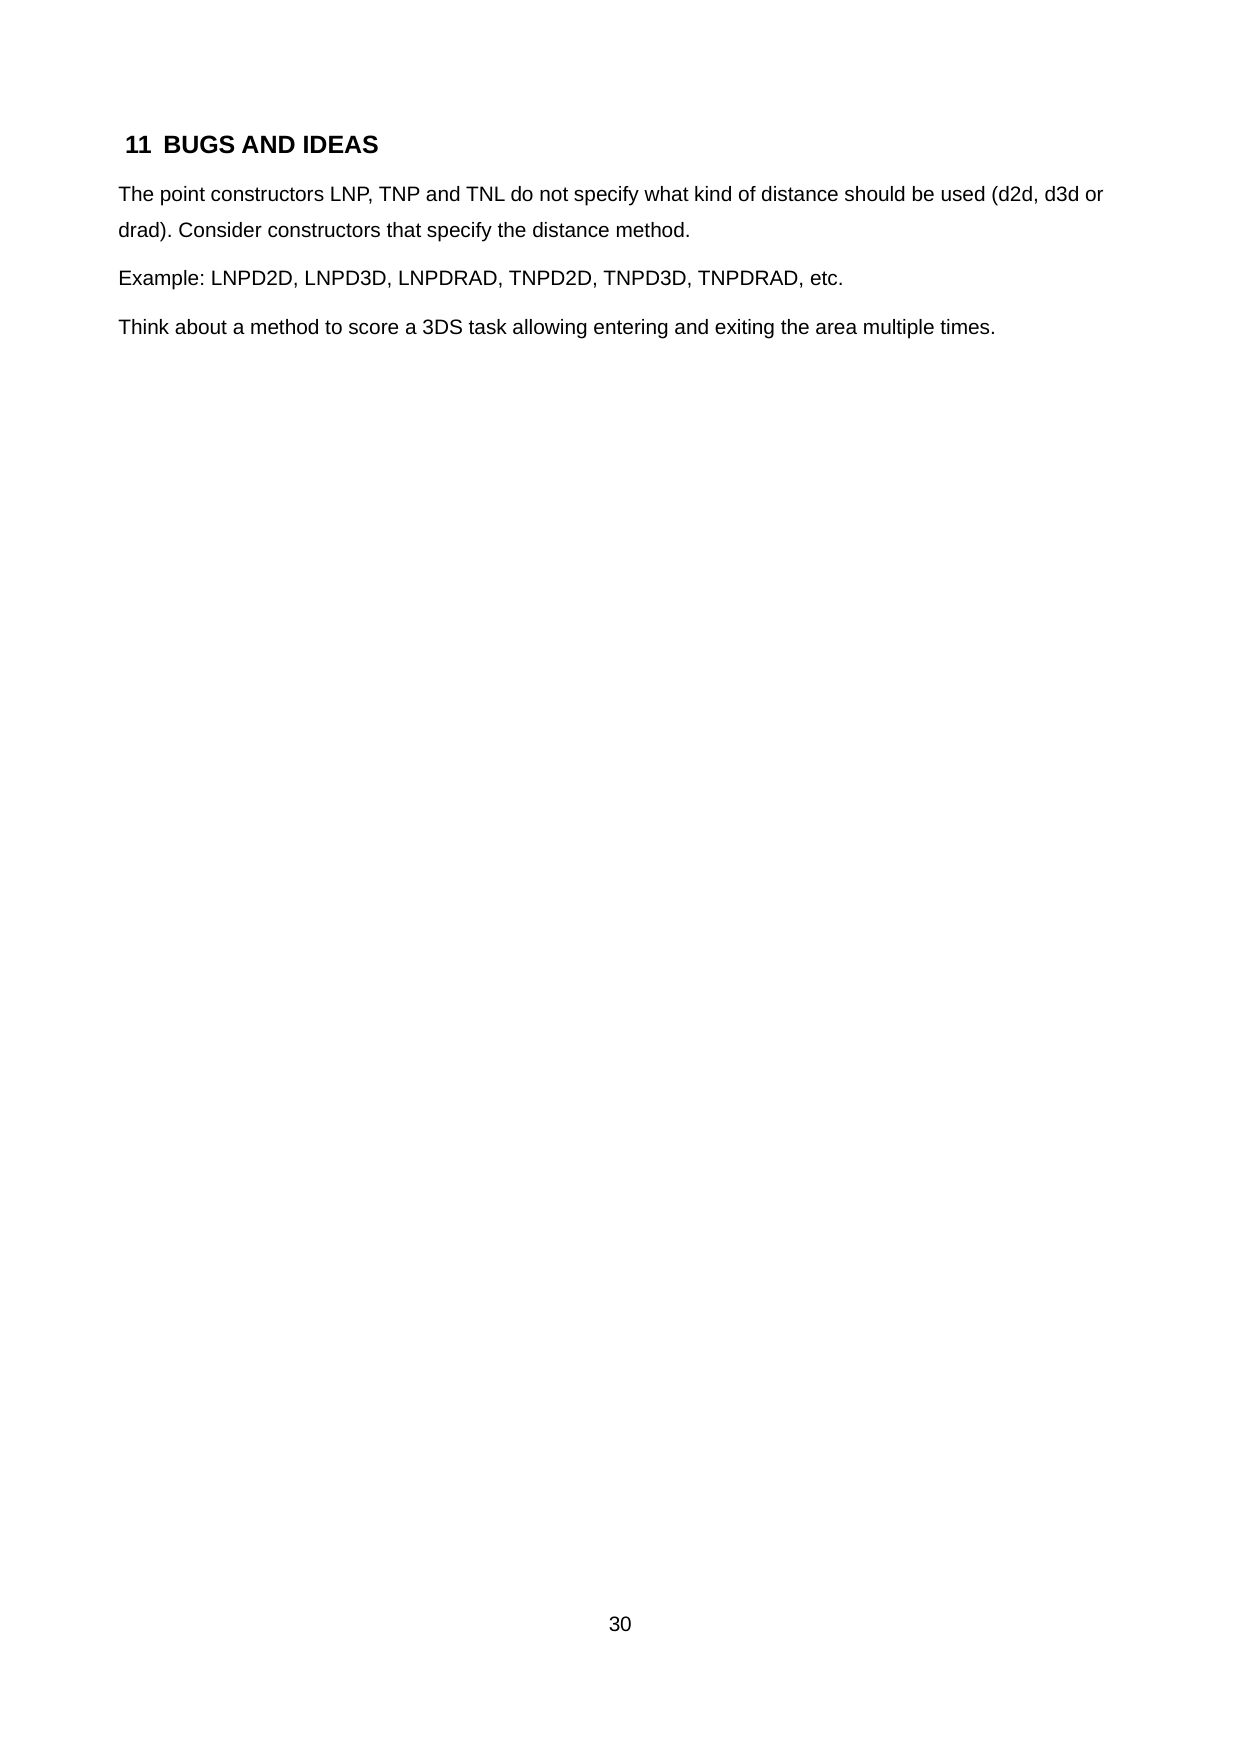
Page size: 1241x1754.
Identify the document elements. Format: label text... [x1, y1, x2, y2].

subtitle Bugs and ideas [118, 130, 1122, 159]
text The point constructors LNP, TNP and TNL do not specify what kind of distance should be used (d2d, d3d or drad). Consider constructors that specify the distance method. [118, 182, 1122, 242]
text Think about a method to score a 3DS task allowing entering and exiting the area multiple times. [118, 315, 1122, 339]
text Example: LNPD2D, LNPD3D, LNPDRAD, TNPD2D, TNPD3D, TNPDRAD, etc. [118, 266, 1122, 290]
